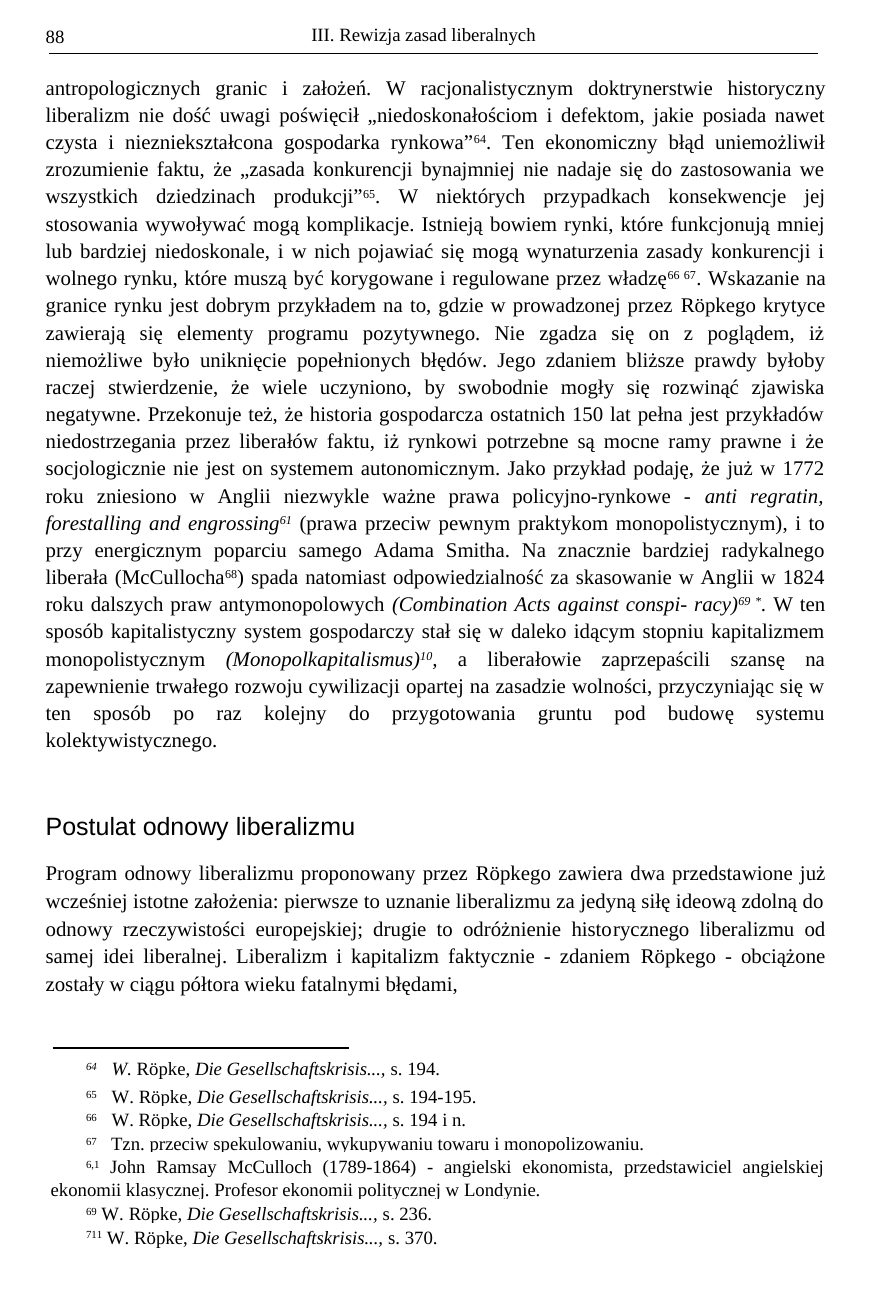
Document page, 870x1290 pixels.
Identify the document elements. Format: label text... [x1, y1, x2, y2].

text 64 W. Röpke, Die Gesellschaftskrisis..., s. 194. [50, 1058, 824, 1079]
subtitle Postulat odnowy liberalizmu [45, 812, 825, 840]
text 65 W. Röpke, Die Gesellschaftskrisis..., s. 194-195. [50, 1086, 824, 1105]
text 67 Tzn. przeciw spekulowaniu, wykupywaniu towaru i monopolizowaniu. [50, 1133, 824, 1152]
text 66 W. Röpke, Die Gesellschaftskrisis..., s. 194 i n. [50, 1109, 824, 1129]
text 88 [45, 26, 69, 47]
text 69 W. Röpke, Die Gesellschaftskrisis..., s. 236. [50, 1203, 824, 1222]
text antropologicznych granic i założeń. W racjonalistycznym doktrynerstwie historycz­ny liberalizm nie dość uwagi poświęcił „niedoskonałościom i defektom, jakie posiada nawet czysta i niezniekształcona gospodarka rynkowa”64. Ten ekonomiczny błąd uniemożliwił zrozumienie faktu, że „zasada konkurencji bynajmniej nie nadaje się do zastosowania we wszystkich dziedzinach produkcji”65. W niektórych przypad­kach konsekwencje jej stosowania wywoływać mogą komplikacje. Istnieją bowiem rynki, które funkcjonują mniej lub bardziej niedoskonale, i w nich pojawiać się mogą wynaturzenia zasady konkurencji i wolnego rynku, które muszą być korygowane i regulowane przez władzę66 67. Wskazanie na granice rynku jest dobrym przykładem na to, gdzie w prowadzonej przez Röpkego krytyce zawierają się elementy programu pozytywnego. Nie zgadza się on z poglądem, iż niemożliwe było uniknięcie popeł­nionych błędów. Jego zdaniem bliższe prawdy byłoby raczej stwierdzenie, że wiele uczyniono, by swobodnie mogły się rozwinąć zjawiska negatywne. Przekonuje też, że historia gospodarcza ostatnich 150 lat pełna jest przykładów niedostrzegania przez liberałów faktu, iż rynkowi potrzebne są mocne ramy prawne i że socjologicznie nie jest on systemem autonomicznym. Jako przykład podaję, że już w 1772 roku zniesio­no w Anglii niezwykle ważne prawa policyjno-rynkowe - anti regratin, forestalling and engrossing61 (prawa przeciw pewnym praktykom monopolistycznym), i to przy energicznym poparciu samego Adama Smitha. Na znacznie bardziej radykalnego liberała (McCullocha68) spada natomiast odpowiedzialność za skasowanie w Anglii w 1824 roku dalszych praw antymonopolowych (Combination Acts against conspi- racy)69 *. W ten sposób kapitalistyczny system gospodarczy stał się w daleko idącym stopniu kapitalizmem monopolistycznym (Monopolkapitalismus)10, a libera­łowie zaprzepaścili szansę na zapewnienie trwałego rozwoju cywilizacji opartej na zasadzie wolności, przyczyniając się w ten sposób po raz kolejny do przygotowania gruntu pod budowę systemu kolektywistycznego. [45, 76, 825, 752]
text 6,1 John Ramsay McCulloch (1789-1864) - angielski ekonomista, przedstawiciel angielskiej ekonomii klasycznej. Profesor ekonomii politycznej w Londynie. [50, 1156, 824, 1199]
text 711 W. Röpke, Die Gesellschaftskrisis..., s. 370. [50, 1227, 824, 1248]
text III. Rewizja zasad liberalnych [311, 24, 554, 46]
text Program odnowy liberalizmu proponowany przez Röpkego zawiera dwa przedsta­wione już wcześniej istotne założenia: pierwsze to uznanie liberalizmu za jedyną siłę ideową zdolną do odnowy rzeczywistości europejskiej; drugie to odróżnienie histo­rycznego liberalizmu od samej idei liberalnej. Liberalizm i kapitalizm faktycznie - zdaniem Röpkego - obciążone zostały w ciągu półtora wieku fatalnymi błędami, [45, 861, 825, 996]
